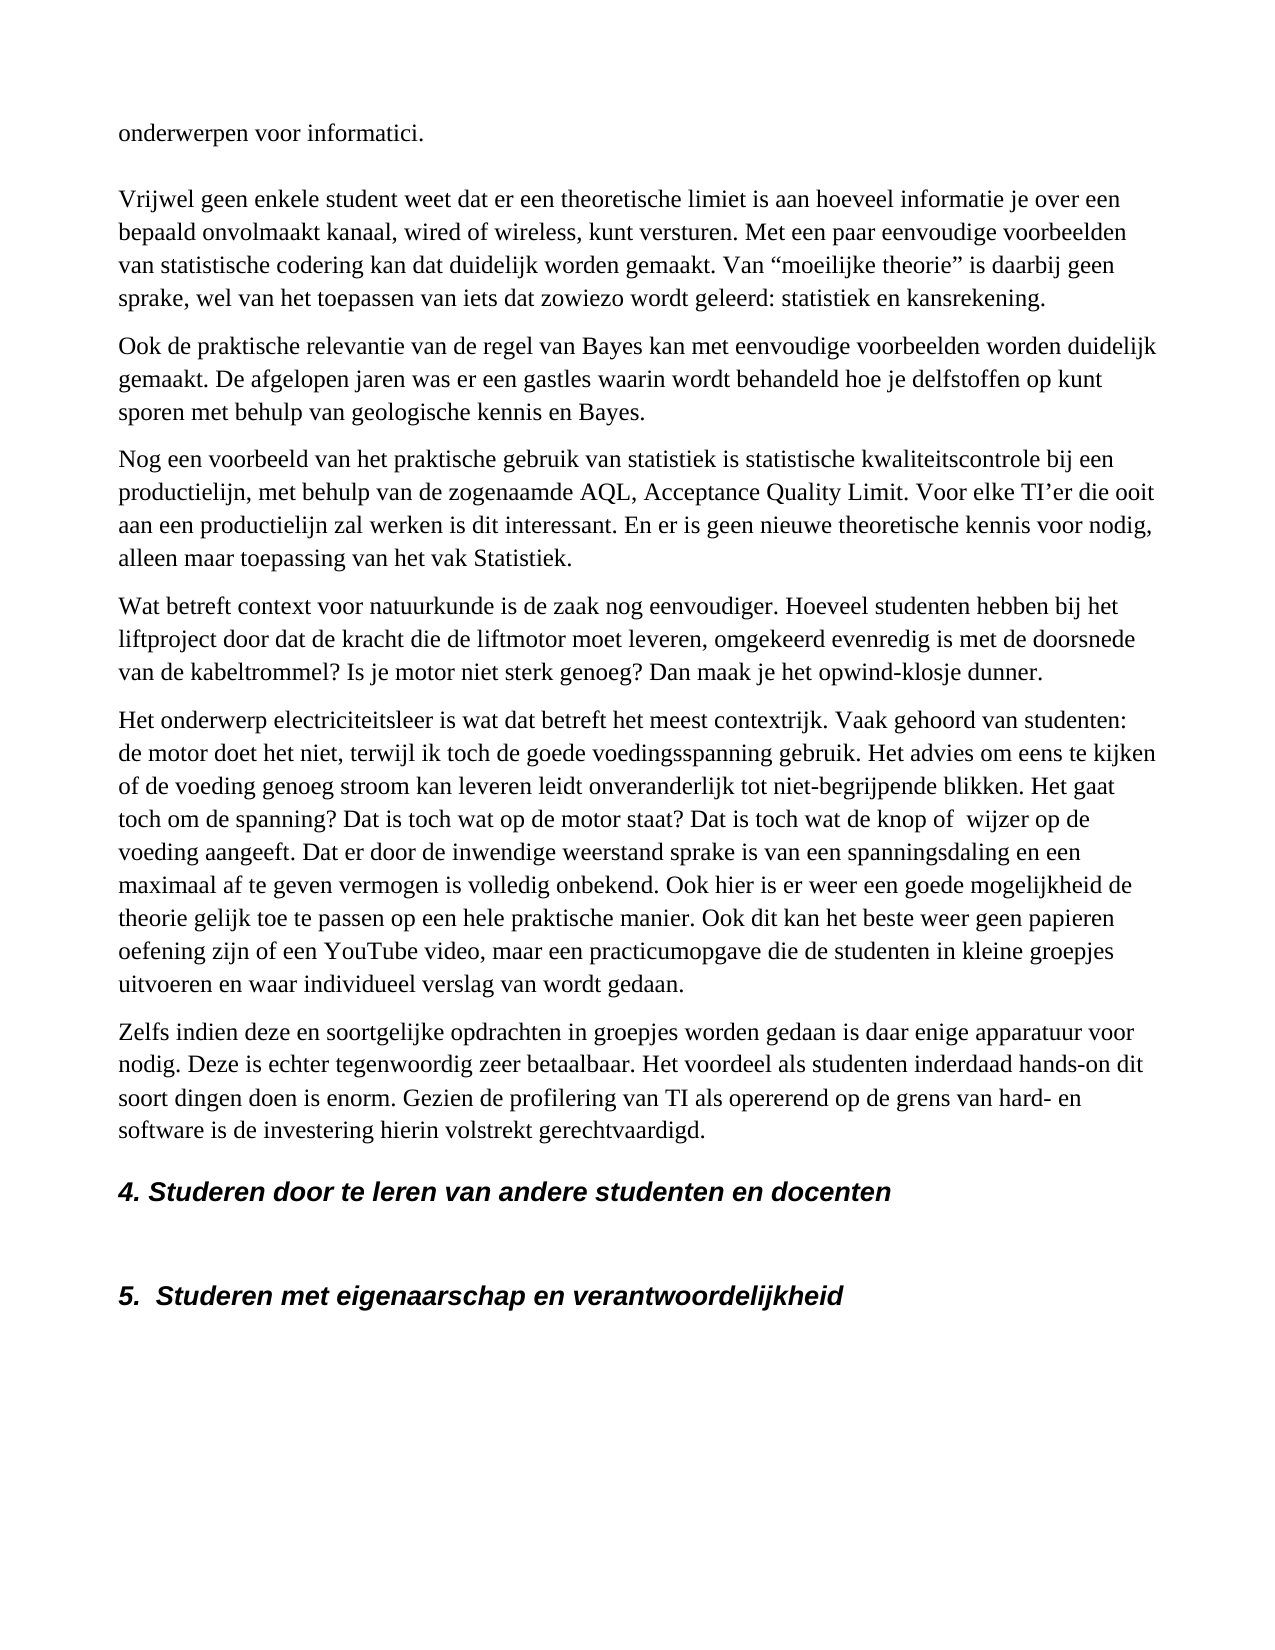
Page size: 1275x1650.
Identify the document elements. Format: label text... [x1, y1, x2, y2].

text Wat betreft context voor natuurkunde is de zaak nog eenvoudiger. Hoeveel studenten hebben bij het liftproject door dat de kracht die de liftmotor moet leveren, omgekeerd evenredig is met de doorsnede van de kabeltrommel? Is je motor niet sterk genoeg? Dan maak je het opwind-klosje dunner. [118, 591, 1157, 686]
subtitle 5. Studeren met eigenaarschap en verantwoordelijkheid [118, 1279, 1157, 1311]
text Nog een voorbeeld van het praktische gebruik van statistiek is statistische kwaliteitscontrole bij een productielijn, met behulp van de zogenaamde AQL, Acceptance Quality Limit. Voor elke TI’er die ooit aan een productielijn zal werken is dit interessant. En er is geen nieuwe theoretische kennis voor nodig, alleen maar toepassing van het vak Statistiek. [118, 444, 1157, 572]
text Het onderwerp electriciteitsleer is wat dat betreft het meest contextrijk. Vaak gehoord van studenten: de motor doet het niet, terwijl ik toch de goede voedingsspanning gebruik. Het advies om eens te kijken of de voeding genoeg stroom kan leveren leidt onveranderlijk tot niet-begrijpende blikken. Het gaat toch om de spanning? Dat is toch wat op de motor staat? Dat is toch wat de knop of wijzer op de voeding aangeeft. Dat er door de inwendige weerstand sprake is van een spanningsdaling en een maximaal af te geven vermogen is volledig onbekend. Ook hier is er weer een goede mogelijkheid de theorie gelijk toe te passen op een hele praktische manier. Ook dit kan het beste weer geen papieren oefening zijn of een YouTube video, maar een practicumopgave die de studenten in kleine groepjes uitvoeren en waar individueel verslag van wordt gedaan. [118, 705, 1157, 998]
text Ook de praktische relevantie van de regel van Bayes kan met eenvoudige voorbeelden worden duidelijk gemaakt. De afgelopen jaren was er een gastles waarin wordt behandeld hoe je delfstoffen op kunt sporen met behulp van geologische kennis en Bayes. [118, 331, 1157, 426]
text onderwerpen voor informatici. Vrijwel geen enkele student weet dat er een theoretische limiet is aan hoeveel informatie je over een bepaald onvolmaakt kanaal, wired of wireless, kunt versturen. Met een paar eenvoudige voorbeelden van statistische codering kan dat duidelijk worden gemaakt. Van “moeilijke theorie” is daarbij geen sprake, wel van het toepassen van iets dat zowiezo wordt geleerd: statistiek en kansrekening. [118, 118, 1157, 312]
subtitle 4. Studeren door te leren van andere studenten en docenten [118, 1176, 1157, 1207]
text Zelfs indien deze en soortgelijke opdrachten in groepjes worden gedaan is daar enige apparatuur voor nodig. Deze is echter tegenwoordig zeer betaalbaar. Het voordeel als studenten inderdaad hands-on dit soort dingen doen is enorm. Gezien de profilering van TI als opererend op de grens van hard- en software is de investering hierin volstrekt gerechtvaardigd. [118, 1017, 1157, 1144]
